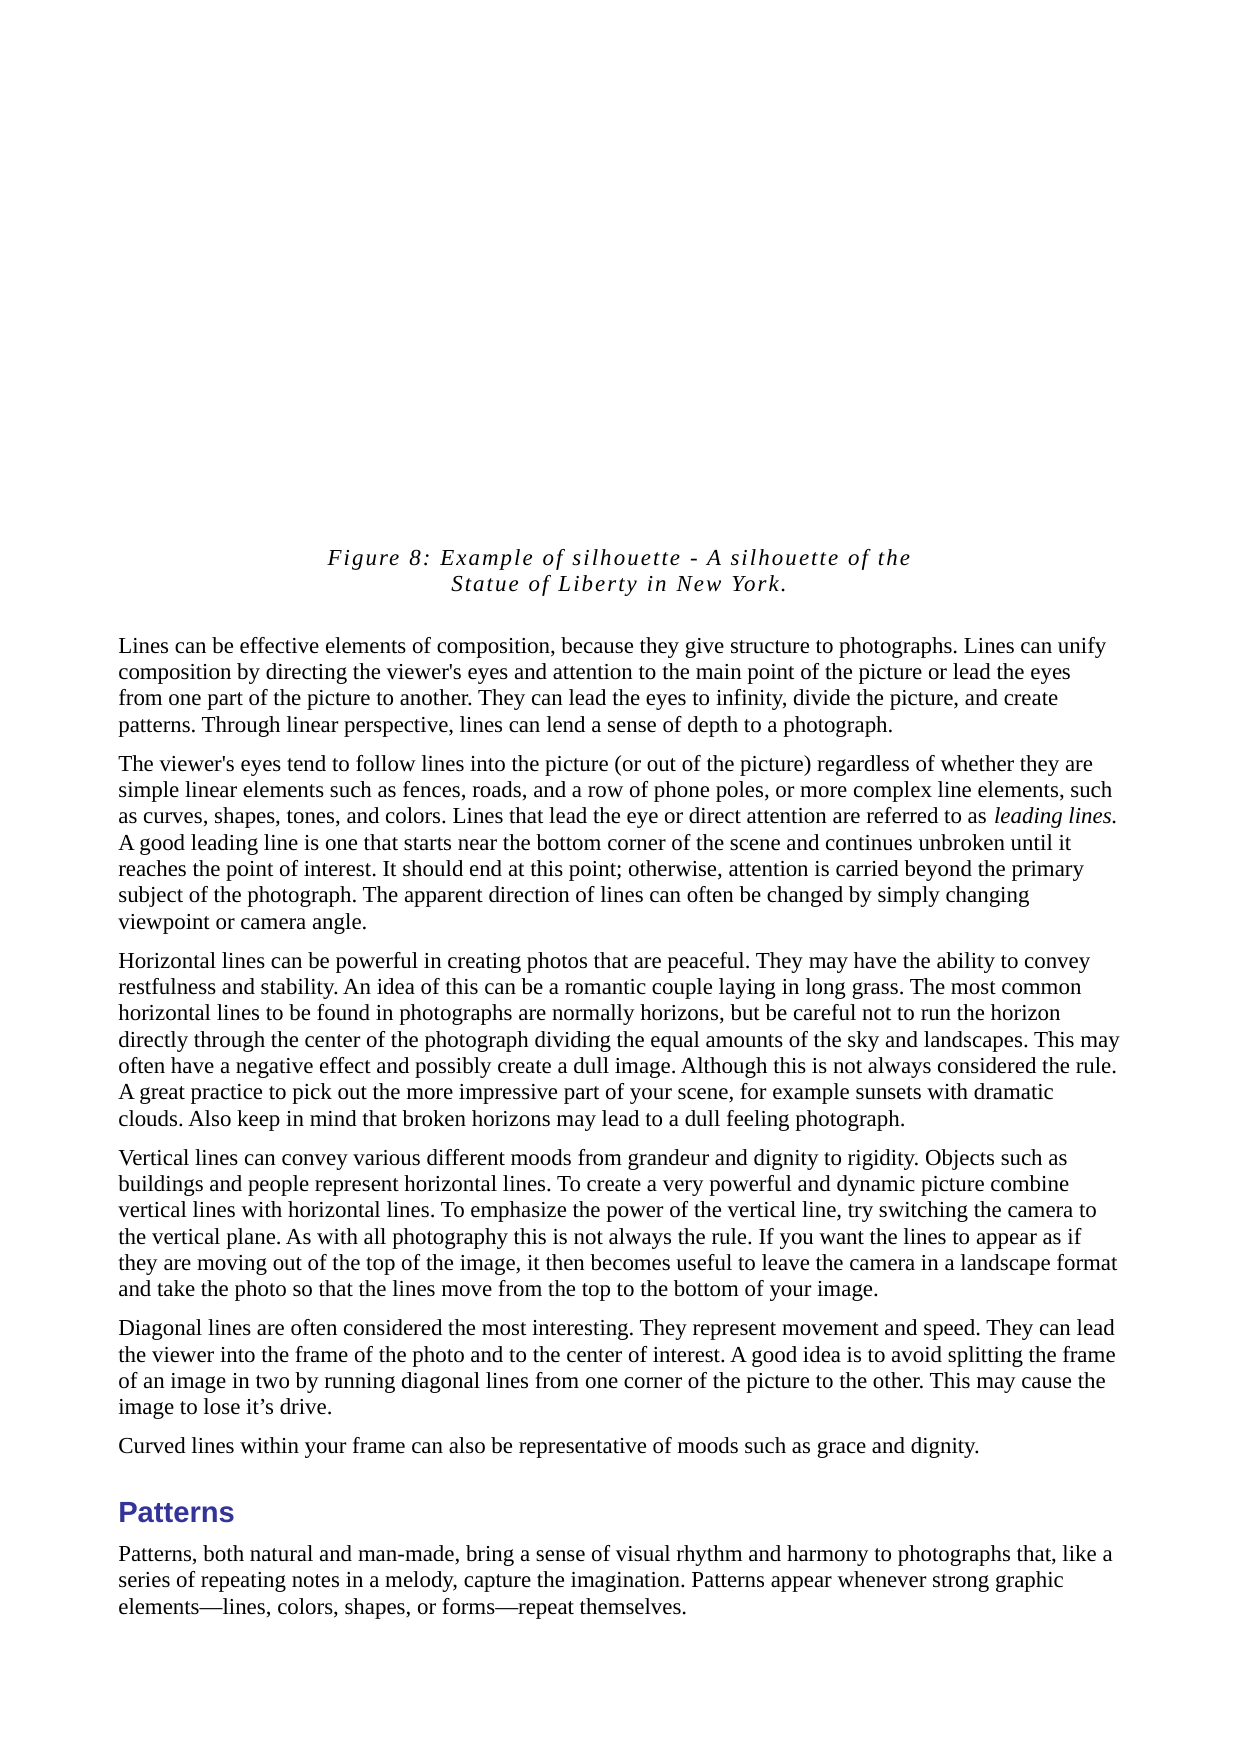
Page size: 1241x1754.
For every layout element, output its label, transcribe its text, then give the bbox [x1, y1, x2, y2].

text The viewer's eyes tend to follow lines into the picture (or out of the picture) regardless of whether they are simple linear elements such as fences, roads, and a row of phone poles, or more complex line elements, such as curves, shapes, tones, and colors. Lines that lead the eye or direct attention are referred to as leading lines. A good leading line is one that starts near the bottom corner of the scene and continues unbroken until it reaches the point of interest. It should end at this point; otherwise, attention is carried beyond the primary subject of the photograph. The apparent direction of lines can often be changed by simply changing viewpoint or camera angle. [118, 750, 1122, 934]
text Diagonal lines are often considered the most interesting. They represent movement and speed. They can lead the viewer into the frame of the photo and to the center of interest. A good idea is to avoid splitting the frame of an image in two by running diagonal lines from one corner of the picture to the other. This may cause the image to lose it’s drive. [118, 1314, 1122, 1420]
text Vertical lines can convey various different moods from grandeur and dignity to rigidity. Objects such as buildings and people represent horizontal lines. To create a very powerful and dynamic picture combine vertical lines with horizontal lines. To emphasize the power of the vertical line, try switching the camera to the vertical plane. As with all photography this is not always the rule. If you want the lines to appear as if they are moving out of the top of the image, it then becomes useful to leave the camera in a landscape format and take the photo so that the lines move from the top to the bottom of your image. [118, 1144, 1122, 1302]
text Figure 8: Example of silhouette - A silhouette of the Statue of Liberty in New York. [308, 130, 933, 596]
text Horizontal lines can be powerful in creating photos that are peaceful. They may have the ability to convey restfulness and stability. An idea of this can be a romantic couple laying in long grass. The most common horizontal lines to be found in photographs are normally horizons, but be careful not to run the horizon directly through the center of the photograph dividing the equal amounts of the sky and landscapes. This may often have a negative effect and possibly create a dull image. Although this is not always considered the rule. A great practice to pick out the more impressive part of your scene, for example sunsets with dramatic clouds. Also keep in mind that broken horizons may lead to a dull feeling photograph. [118, 947, 1122, 1131]
text Lines can be effective elements of composition, because they give structure to photographs. Lines can unify composition by directing the viewer's eyes and attention to the main point of the picture or lead the eyes from one part of the picture to another. They can lead the eyes to infinity, divide the picture, and create patterns. Through linear perspective, lines can lend a sense of depth to a photograph. [118, 118, 1122, 737]
subtitle Patterns [118, 1495, 1122, 1528]
text Curved lines within your frame can also be representative of moods such as grace and dignity. [118, 1432, 1122, 1458]
text Patterns, both natural and man-made, bring a sense of visual rhythm and harmony to photographs that, like a series of repeating notes in a melody, capture the imagination. Patterns appear whenever strong graphic elements—lines, colors, shapes, or forms—repeat themselves. [118, 1540, 1122, 1619]
